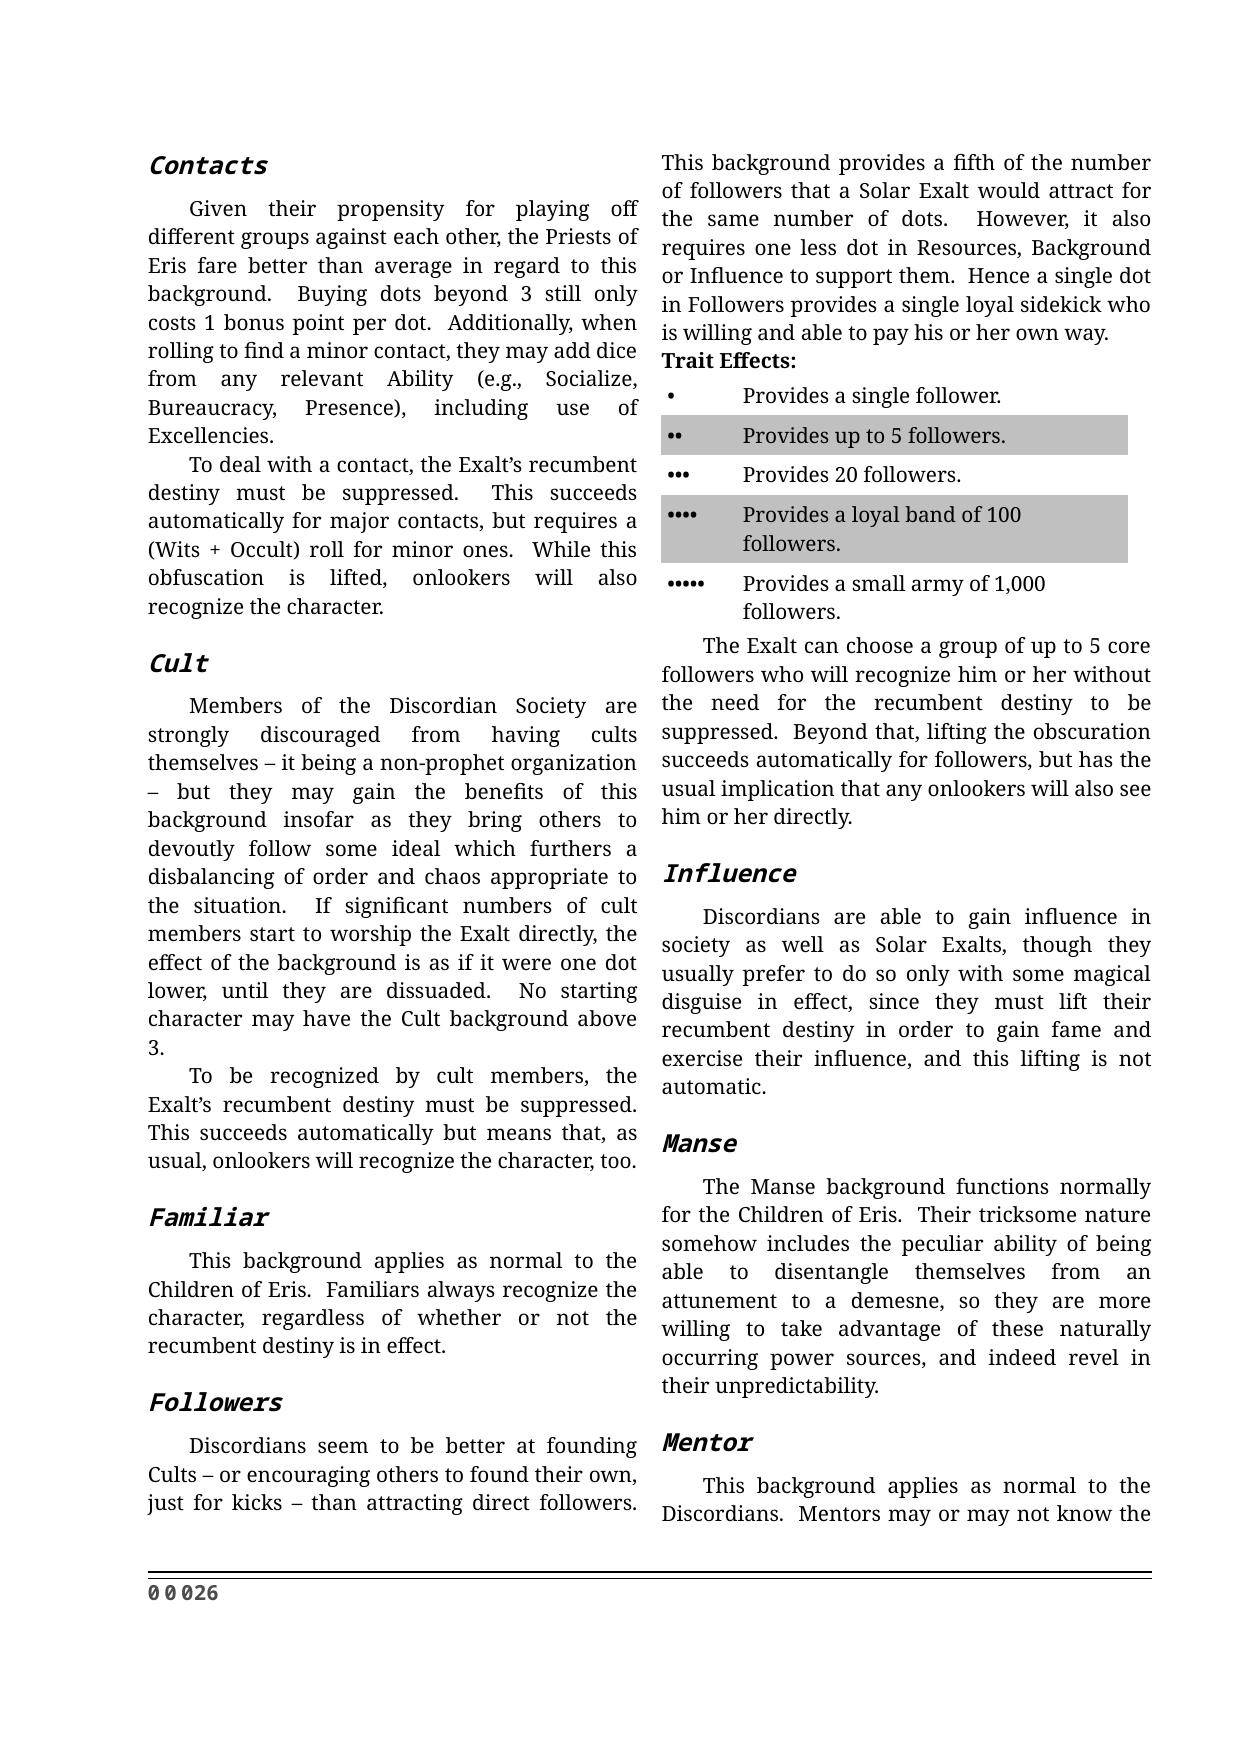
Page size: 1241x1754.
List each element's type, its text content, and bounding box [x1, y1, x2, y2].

text To deal with a contact, the Exalt’s recumbent destiny must be suppressed. This succeeds automatically for major contacts, but requires a (Wits + Occult) roll for minor ones. While this obfuscation is lifted, onlookers will also recognize the character. [148, 450, 638, 620]
subtitle Familiar [148, 1200, 638, 1234]
text The Exalt can choose a group of up to 5 core followers who will recognize him or her without the need for the recumbent destiny to be suppressed. Beyond that, lifting the obscuration succeeds automatically for followers, but has the usual implication that any onlookers will also see him or her directly. [661, 631, 1152, 831]
table_header Provides a single follower. [737, 375, 1128, 415]
text This background applies as normal to the Children of Eris. Familiars always recognize the character, regardless of whether or not the recumbent destiny is in effect. [148, 1246, 638, 1360]
text Given their propensity for playing off different groups against each other, the Priests of Eris fare better than average in regard to this background. Buying dots beyond 3 still only costs 1 bonus point per dot. Additionally, when rolling to find a minor contact, they may add dice from any relevant Ability (e.g., Socialize, Bureaucracy, Presence), including use of Excellencies. [148, 194, 638, 450]
subtitle Cult [148, 645, 638, 679]
text This background provides a fifth of the number of followers that a Solar Exalt would attract for the same number of dots. However, it also requires one less dot in Resources, Background or Influence to support them. Hence a single dot in Followers provides a single loyal sidekick who is willing and able to pay his or her own way. [661, 148, 1152, 347]
table_cell •• [661, 415, 737, 455]
text This background applies as normal to the Discordians. Mentors may or may not know the [661, 1471, 1152, 1528]
table_cell Provides a small army of 1,000 followers. [737, 563, 1128, 631]
subtitle Influence [661, 856, 1152, 889]
text The Manse background functions normally for the Children of Eris. Their tricksome nature somehow includes the peculiar ability of being able to disentangle themselves from an attunement to a demesne, so they are more willing to take advantage of these naturally occurring power sources, and indeed revel in their unpredictability. [661, 1172, 1152, 1399]
table_cell ••••• [661, 563, 737, 631]
text Discordians are able to gain influence in society as well as Solar Exalts, though they usually prefer to do so only with some magical disguise in effect, since they must lift their recumbent destiny in order to gain fame and exercise their influence, and this lifting is not automatic. [661, 902, 1152, 1101]
table_cell Provides up to 5 followers. [737, 415, 1128, 455]
table_cell ••• [661, 455, 737, 495]
table_cell Provides a loyal band of 100 followers. [737, 495, 1128, 563]
table_cell •••• [661, 495, 737, 563]
text Discordians seem to be better at founding Cults – or encouraging others to found their own, just for kicks – than attracting direct followers. [148, 1431, 638, 1517]
subtitle Trait Effects: [661, 347, 1152, 375]
text Members of the Discordian Society are strongly discouraged from having cults themselves – it being a non-prophet organization – but they may gain the benefits of this background insofar as they bring others to devoutly follow some ideal which furthers a disbalancing of order and chaos appropriate to the situation. If significant numbers of cult members start to worship the Exalt directly, the effect of the background is as if it were one dot lower, until they are dissuaded. No starting character may have the Cult background above 3. [148, 692, 638, 1061]
table_cell Provides 20 followers. [737, 455, 1128, 495]
table_header • [661, 375, 737, 415]
subtitle Contacts [148, 148, 638, 181]
text To be recognized by cult members, the Exalt’s recumbent destiny must be suppressed. This succeeds automatically but means that, as usual, onlookers will recognize the character, too. [148, 1061, 638, 1175]
subtitle Followers [148, 1385, 638, 1419]
subtitle Manse [661, 1126, 1152, 1159]
subtitle Mentor [661, 1424, 1152, 1458]
